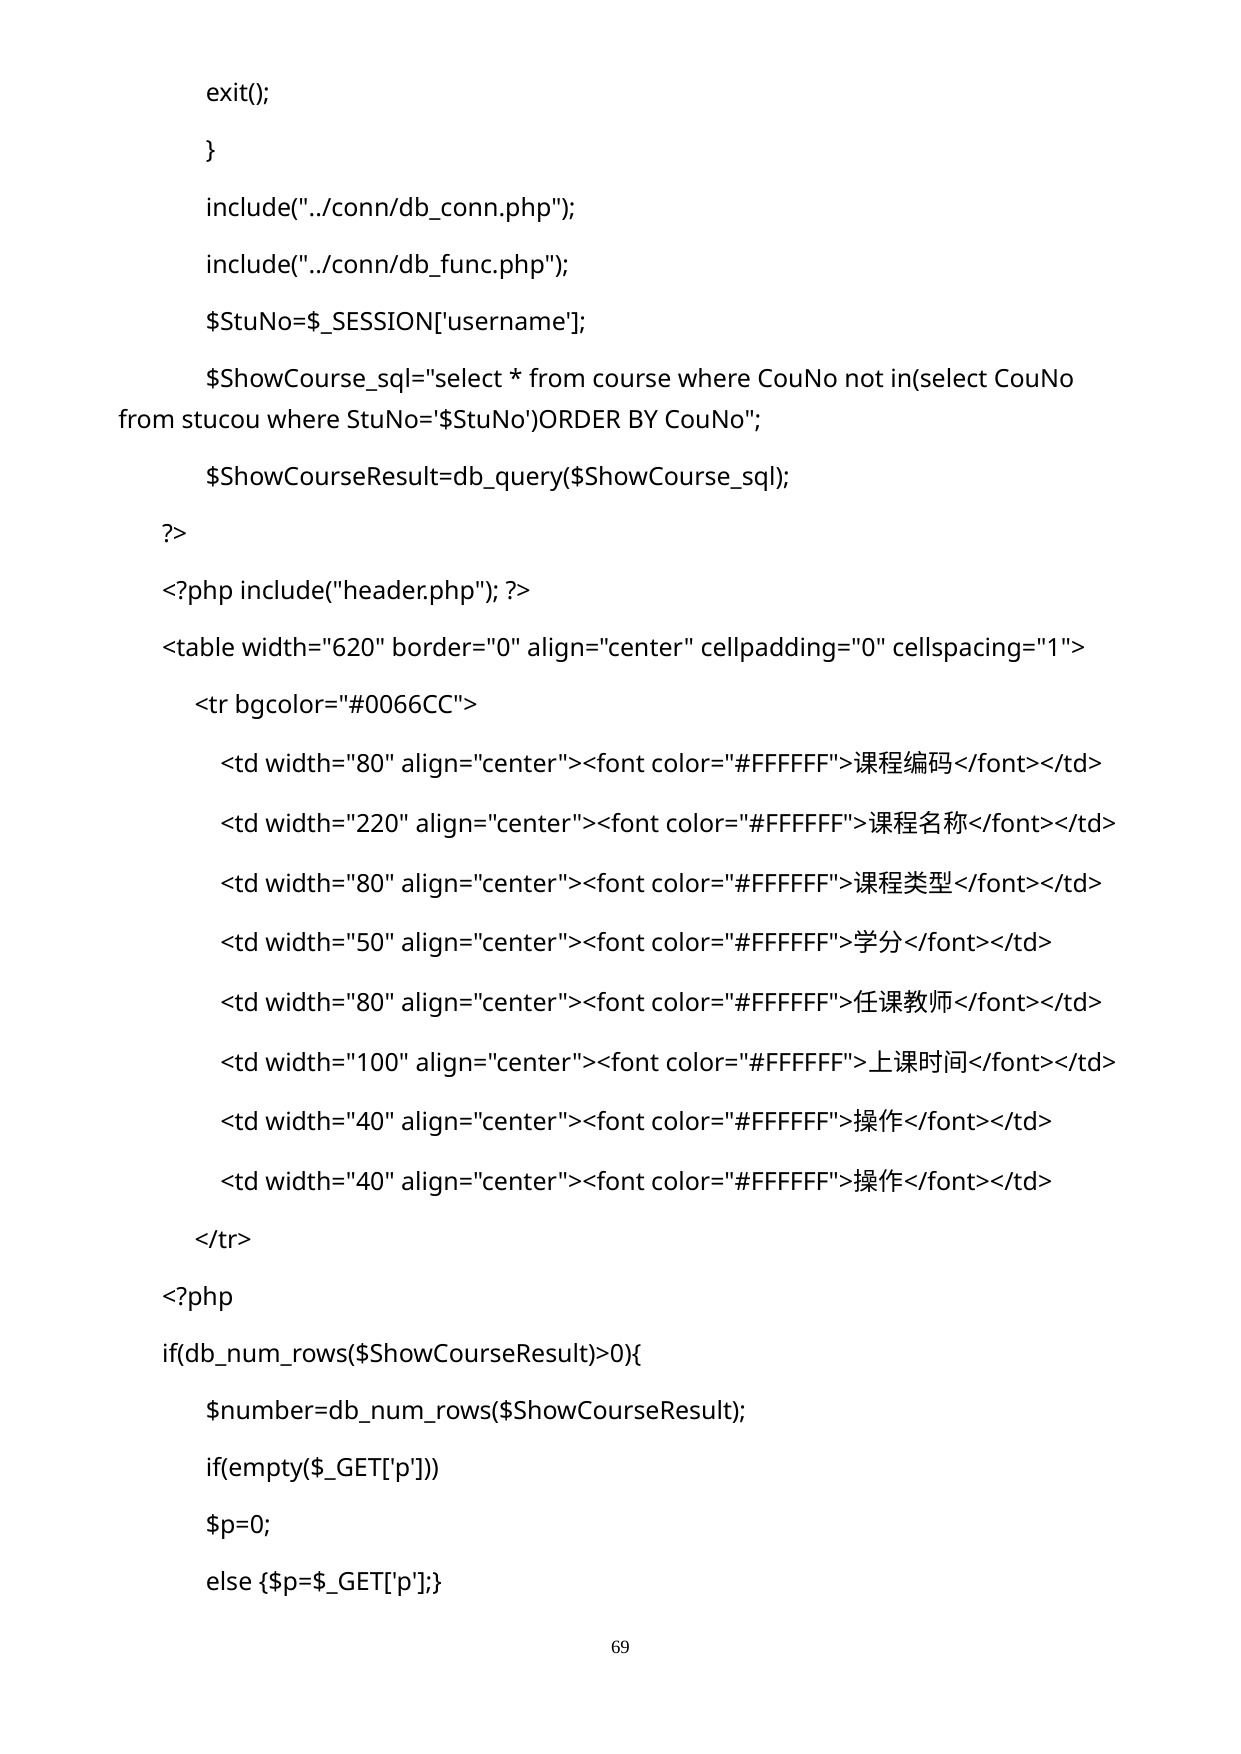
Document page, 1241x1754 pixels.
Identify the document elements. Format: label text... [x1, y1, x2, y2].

text <td width="80" align="center"><font color="#FFFFFF">任课教师</font></td> [118, 982, 1122, 1019]
text include("../conn/db_func.php"); [118, 246, 1122, 280]
text ?> [118, 515, 1122, 549]
text </tr> [118, 1221, 1122, 1255]
text $number=db_num_rows($ShowCourseResult); [118, 1392, 1122, 1427]
text <?php [118, 1278, 1122, 1312]
text if(db_num_rows($ShowCourseResult)>0){ [118, 1335, 1122, 1369]
text <td width="220" align="center"><font color="#FFFFFF">课程名称</font></td> [118, 803, 1122, 840]
text exit(); [118, 75, 1122, 109]
text <tr bgcolor="#0066CC"> [118, 687, 1122, 721]
text if(empty($_GET['p'])) [118, 1449, 1122, 1484]
text } [118, 132, 1122, 166]
text <td width="100" align="center"><font color="#FFFFFF">上课时间</font></td> [118, 1042, 1122, 1078]
text $ShowCourse_sql="select * from course where CouNo not in(select CouNo from stucou where StuNo='$StuNo')ORDER BY CouNo"; [118, 360, 1122, 435]
text include("../conn/db_conn.php"); [118, 189, 1122, 223]
text $StuNo=$_SESSION['username']; [118, 303, 1122, 337]
text $ShowCourseResult=db_query($ShowCourse_sql); [118, 458, 1122, 492]
text <td width="80" align="center"><font color="#FFFFFF">课程编码</font></td> [118, 744, 1122, 780]
text $p=0; [118, 1507, 1122, 1541]
text <table width="620" border="0" align="center" cellpadding="0" cellspacing="1"> [118, 629, 1122, 664]
text <td width="40" align="center"><font color="#FFFFFF">操作</font></td> [118, 1162, 1122, 1198]
text <td width="50" align="center"><font color="#FFFFFF">学分</font></td> [118, 923, 1122, 959]
text else {$p=$_GET['p'];} [118, 1564, 1122, 1598]
text <td width="80" align="center"><font color="#FFFFFF">课程类型</font></td> [118, 863, 1122, 899]
text <?php include("header.php"); ?> [118, 572, 1122, 607]
text <td width="40" align="center"><font color="#FFFFFF">操作</font></td> [118, 1102, 1122, 1138]
